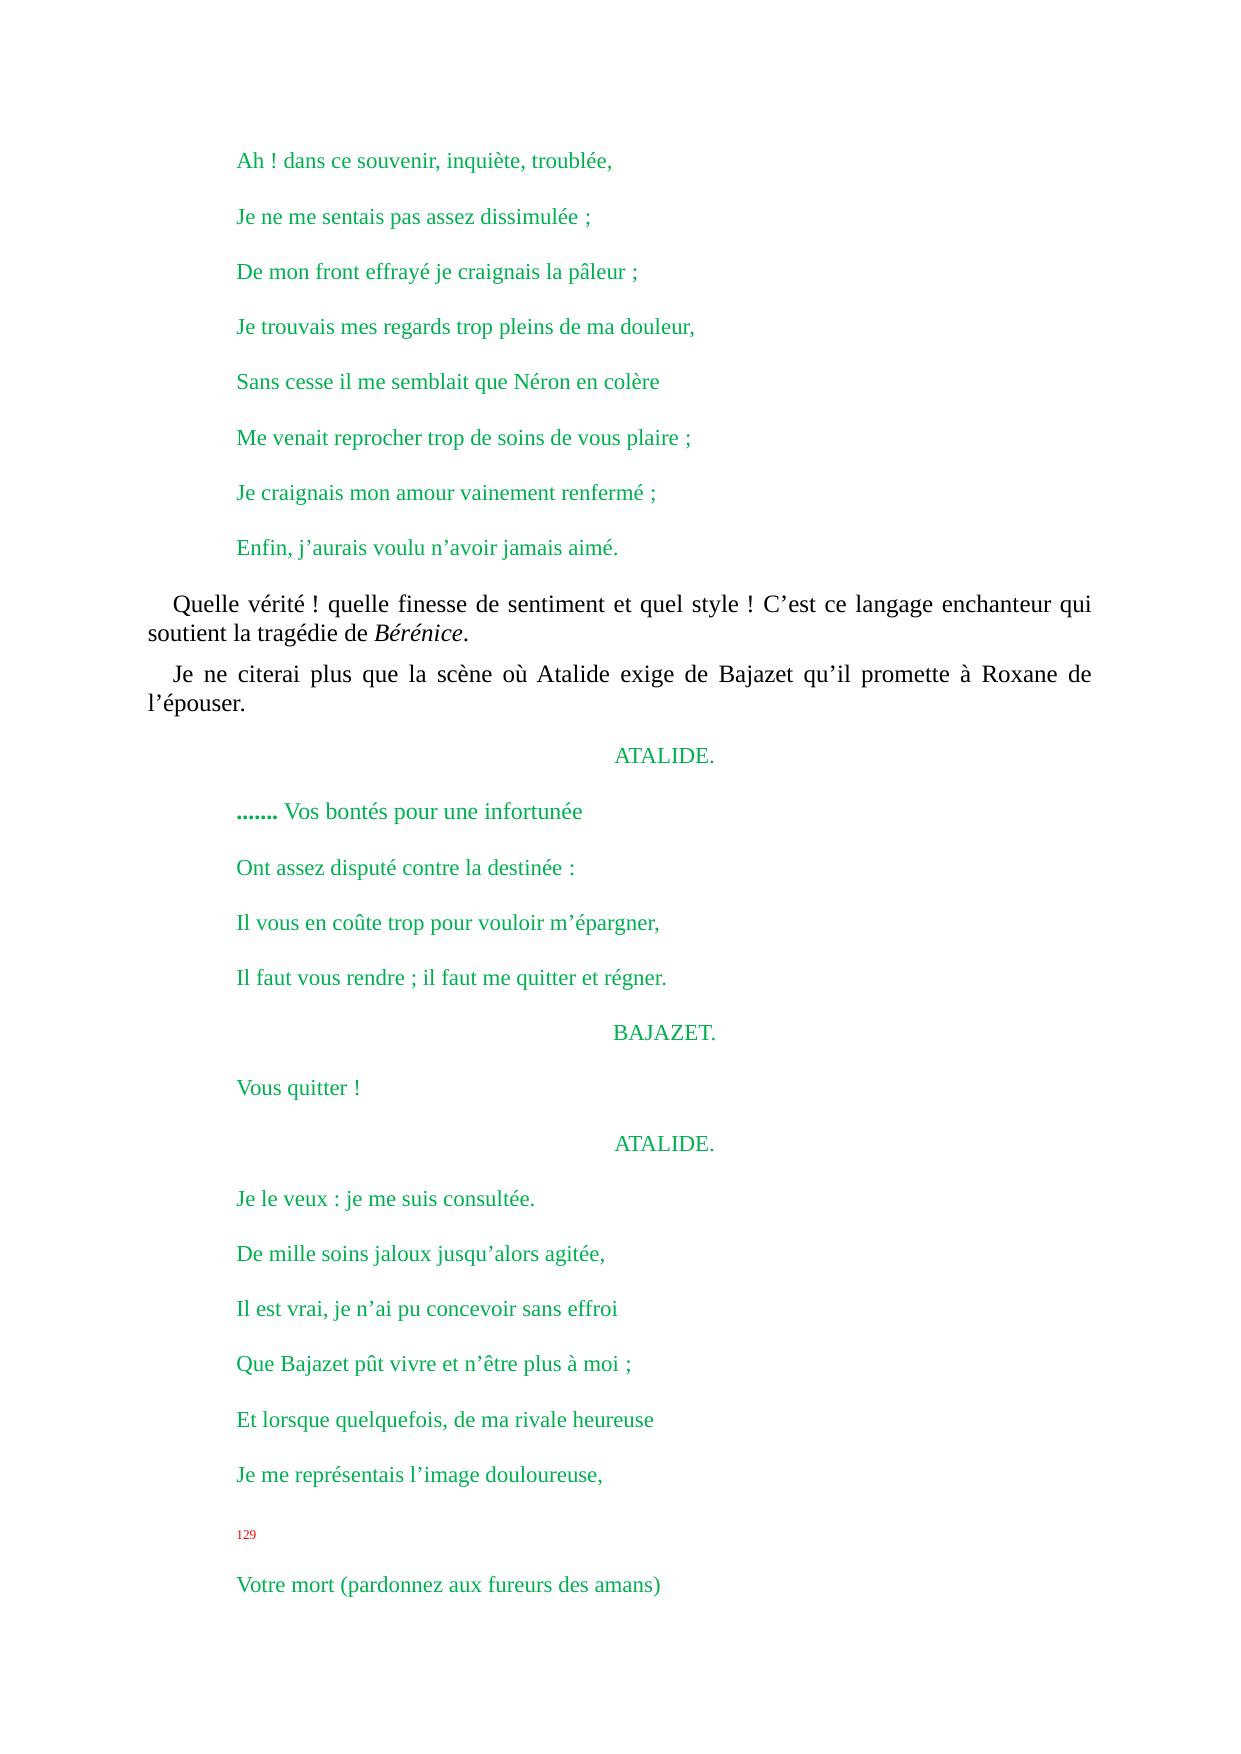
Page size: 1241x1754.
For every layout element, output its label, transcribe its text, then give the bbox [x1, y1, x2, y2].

text Ont assez disputé contre la destinée : [236, 854, 1093, 880]
text Sans cesse il me semblait que Néron en colère [236, 368, 1093, 395]
text Il vous en coûte trop pour vouloir m’épargner, [236, 909, 1093, 935]
text Je trouvais mes regards trop pleins de ma douleur, [236, 313, 1093, 339]
text ATALIDE. [236, 1130, 1093, 1156]
text 129 [236, 1516, 1093, 1542]
text ....... Vos bontés pour une infortunée [236, 797, 1093, 824]
text De mille soins jaloux jusqu’alors agitée, [236, 1240, 1093, 1266]
text Il est vrai, je n’ai pu concevoir sans effroi [236, 1295, 1093, 1322]
text BAJAZET. [236, 1019, 1093, 1046]
text De mon front effrayé je craignais la pâleur ; [236, 258, 1093, 284]
text Ah ! dans ce souvenir, inquiète, troublée, [236, 148, 1093, 174]
text Je ne me sentais pas assez dissimulée ; [236, 203, 1093, 229]
text Je me représentais l’image douloureuse, [236, 1461, 1093, 1487]
text Vous quitter ! [236, 1074, 1093, 1101]
text Que Bajazet pût vivre et n’être plus à moi ; [236, 1351, 1093, 1377]
text Je le veux : je me suis consultée. [236, 1185, 1093, 1211]
text Me venait reprocher trop de soins de vous plaire ; [236, 424, 1093, 450]
text Enfin, j’aurais voulu n’avoir jamais aimé. [236, 534, 1093, 560]
text Je ne citerai plus que la scène où Atalide exige de Bajazet qu’il promette à Roxane de l’épouser. [148, 659, 1093, 717]
text Et lorsque quelquefois, de ma rivale heureuse [236, 1406, 1093, 1432]
text ATALIDE. [236, 742, 1093, 768]
text Il faut vous rendre ; il faut me quitter et régner. [236, 964, 1093, 990]
text Quelle vérité ! quelle finesse de sentiment et quel style ! C’est ce langage enchanteur qui soutient la tragédie de Bérénice. [148, 589, 1093, 647]
text Votre mort (pardonnez aux fureurs des amans) [236, 1571, 1093, 1598]
text Je craignais mon amour vainement renfermé ; [236, 479, 1093, 505]
